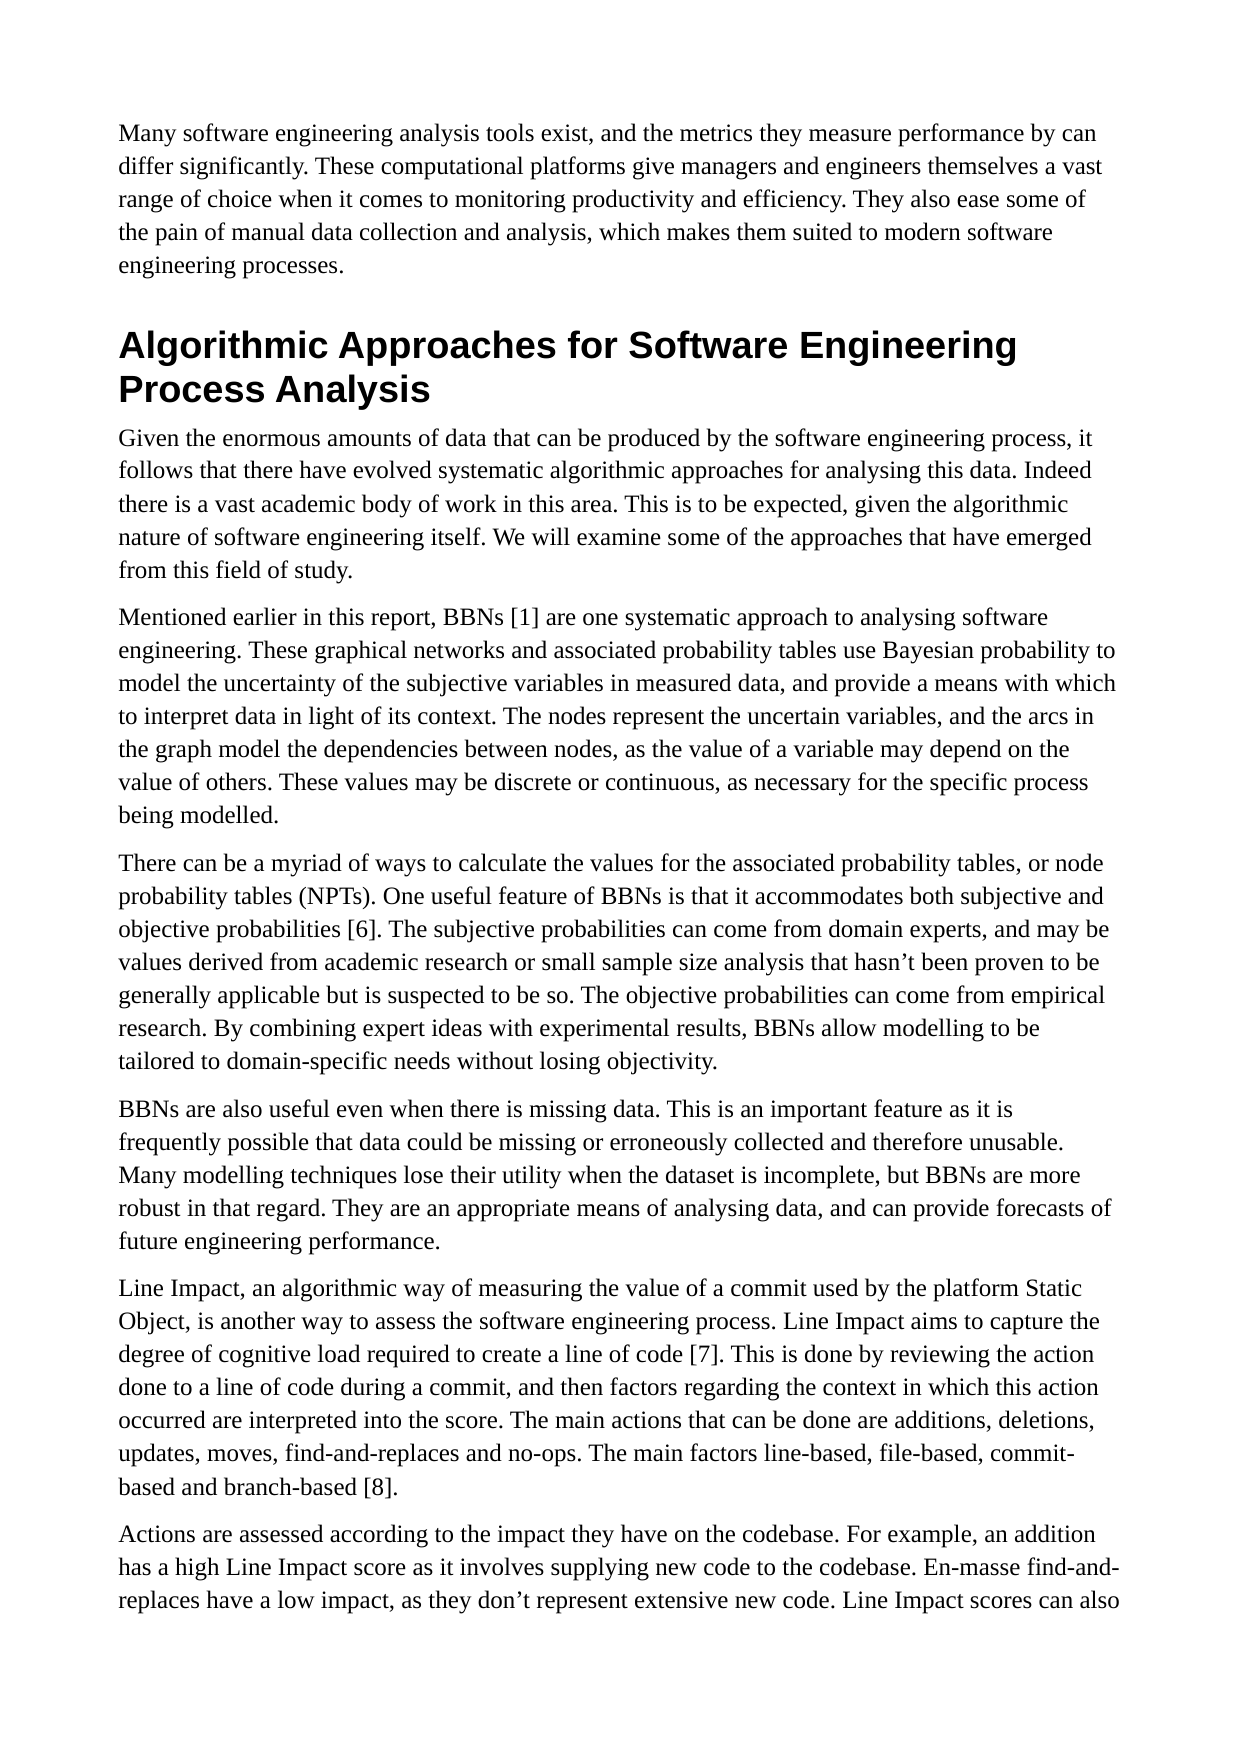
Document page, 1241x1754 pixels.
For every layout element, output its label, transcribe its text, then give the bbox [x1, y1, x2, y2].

text Mentioned earlier in this report, BBNs [1] are one systematic approach to analysing software engineering. These graphical networks and associated probability tables use Bayesian probability to model the uncertainty of the subjective variables in measured data, and provide a means with which to interpret data in light of its context. The nodes represent the uncertain variables, and the arcs in the graph model the dependencies between nodes, as the value of a variable may depend on the value of others. These values may be discrete or continuous, as necessary for the specific process being modelled. [118, 602, 1122, 829]
subtitle Algorithmic Approaches for Software Engineering Process Analysis [118, 323, 1122, 410]
text There can be a myriad of ways to calculate the values for the associated probability tables, or node probability tables (NPTs). One useful feature of BBNs is that it accommodates both subjective and objective probabilities [6]. The subjective probabilities can come from domain experts, and may be values derived from academic research or small sample size analysis that hasn’t been proven to be generally applicable but is suspected to be so. The objective probabilities can come from empirical research. By combining expert ideas with experimental results, BBNs allow modelling to be tailored to domain-specific needs without losing objectivity. [118, 848, 1122, 1075]
text BBNs are also useful even when there is missing data. This is an important feature as it is frequently possible that data could be missing or erroneously collected and therefore unusable. Many modelling techniques lose their utility when the dataset is incomplete, but BBNs are more robust in that regard. They are an appropriate means of analysing data, and can provide forecasts of future engineering performance. [118, 1094, 1122, 1254]
text Given the enormous amounts of data that can be produced by the software engineering process, it follows that there have evolved systematic algorithmic approaches for analysing this data. Indeed there is a vast academic body of work in this area. This is to be expected, given the algorithmic nature of software engineering itself. We will examine some of the approaches that have emerged from this field of study. [118, 423, 1122, 583]
text Actions are assessed according to the impact they have on the codebase. For example, an addition has a high Line Impact score as it involves supplying new code to the codebase. En-masse find-and-replaces have a low impact, as they don’t represent extensive new code. Line Impact scores can also [118, 1519, 1122, 1614]
text Many software engineering analysis tools exist, and the metrics they measure performance by can differ significantly. These computational platforms give managers and engineers themselves a vast range of choice when it comes to monitoring productivity and efficiency. They also ease some of the pain of manual data collection and analysis, which makes them suited to modern software engineering processes. [118, 118, 1122, 279]
text Line Impact, an algorithmic way of measuring the value of a commit used by the platform Static Object, is another way to assess the software engineering process. Line Impact aims to capture the degree of cognitive load required to create a line of code [7]. This is done by reviewing the action done to a line of code during a commit, and then factors regarding the context in which this action occurred are interpreted into the score. The main actions that can be done are additions, deletions, updates, moves, find-and-replaces and no-ops. The main factors line-based, file-based, commit-based and branch-based [8]. [118, 1273, 1122, 1500]
